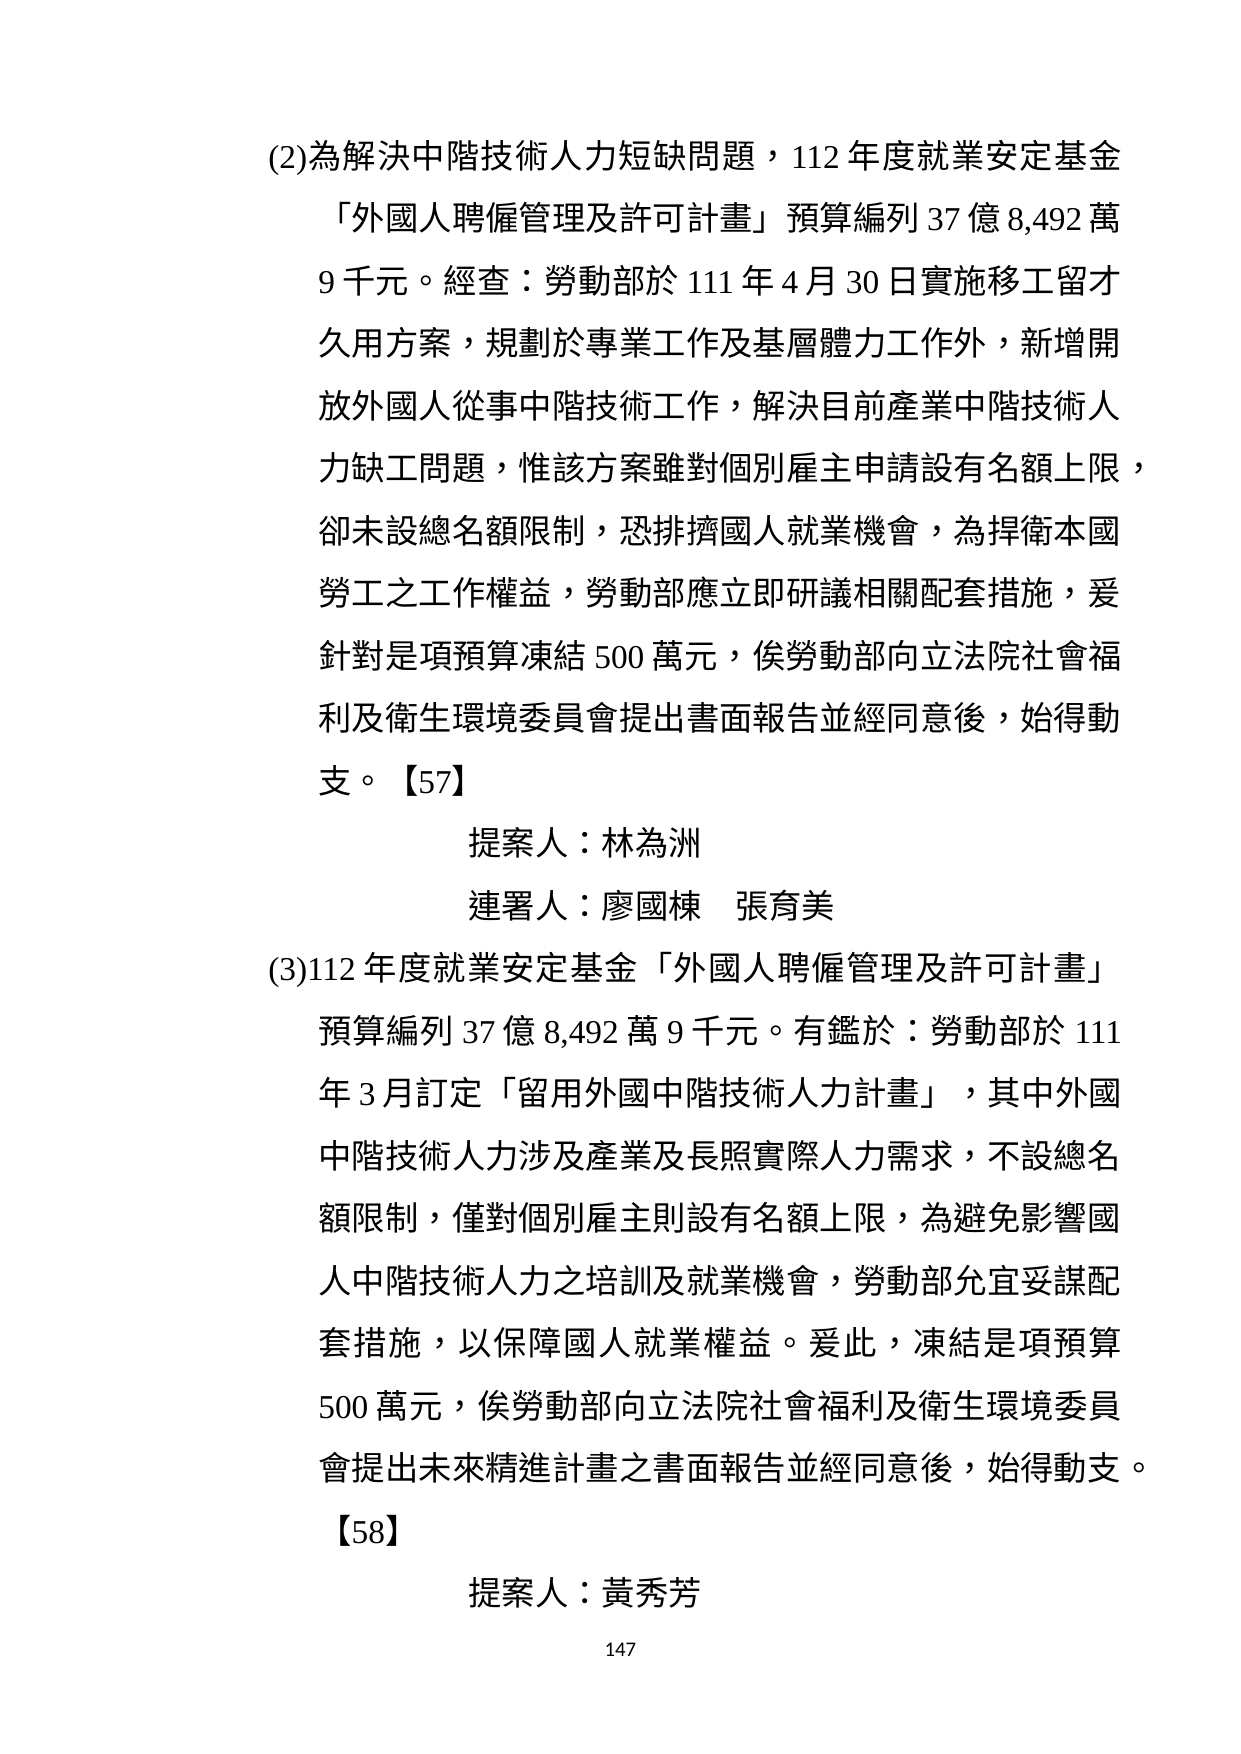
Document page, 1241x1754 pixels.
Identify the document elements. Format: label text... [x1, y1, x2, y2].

text 連署人：廖國棟 張育美 [468, 862, 1122, 925]
text (2)為解決中階技術人力短缺問題，112年度就業安定基金「外國人聘僱管理及許可計畫」預算編列37億8,492萬9千元。經查：勞動部於111年4月30日實施移工留才久用方案，規劃於專業工作及基層體力工作外，新增開放外國人從事中階技術工作，解決目前產業中階技術人力缺工問題，惟該方案雖對個別雇主申請設有名額上限，卻未設總名額限制，恐排擠國人就業機會，為捍衛本國勞工之工作權益，勞動部應立即研議相關配套措施，爰針對是項預算凍結500萬元，俟勞動部向立法院社會福利及衛生環境委員會提出書面報告並經同意後，始得動支。【57】 [268, 112, 1122, 800]
text 提案人：黃秀芳 [468, 1550, 1122, 1612]
text 提案人：林為洲 [468, 800, 1122, 862]
text (3)112年度就業安定基金「外國人聘僱管理及許可計畫」預算編列37億8,492萬9千元。有鑑於：勞動部於111年3月訂定「留用外國中階技術人力計畫」，其中外國中階技術人力涉及產業及長照實際人力需求，不設總名額限制，僅對個別雇主則設有名額上限，為避免影響國人中階技術人力之培訓及就業機會，勞動部允宜妥謀配套措施，以保障國人就業權益。爰此，凍結是項預算500萬元，俟勞動部向立法院社會福利及衛生環境委員會提出未來精進計畫之書面報告並經同意後，始得動支。【58】 [268, 925, 1122, 1550]
